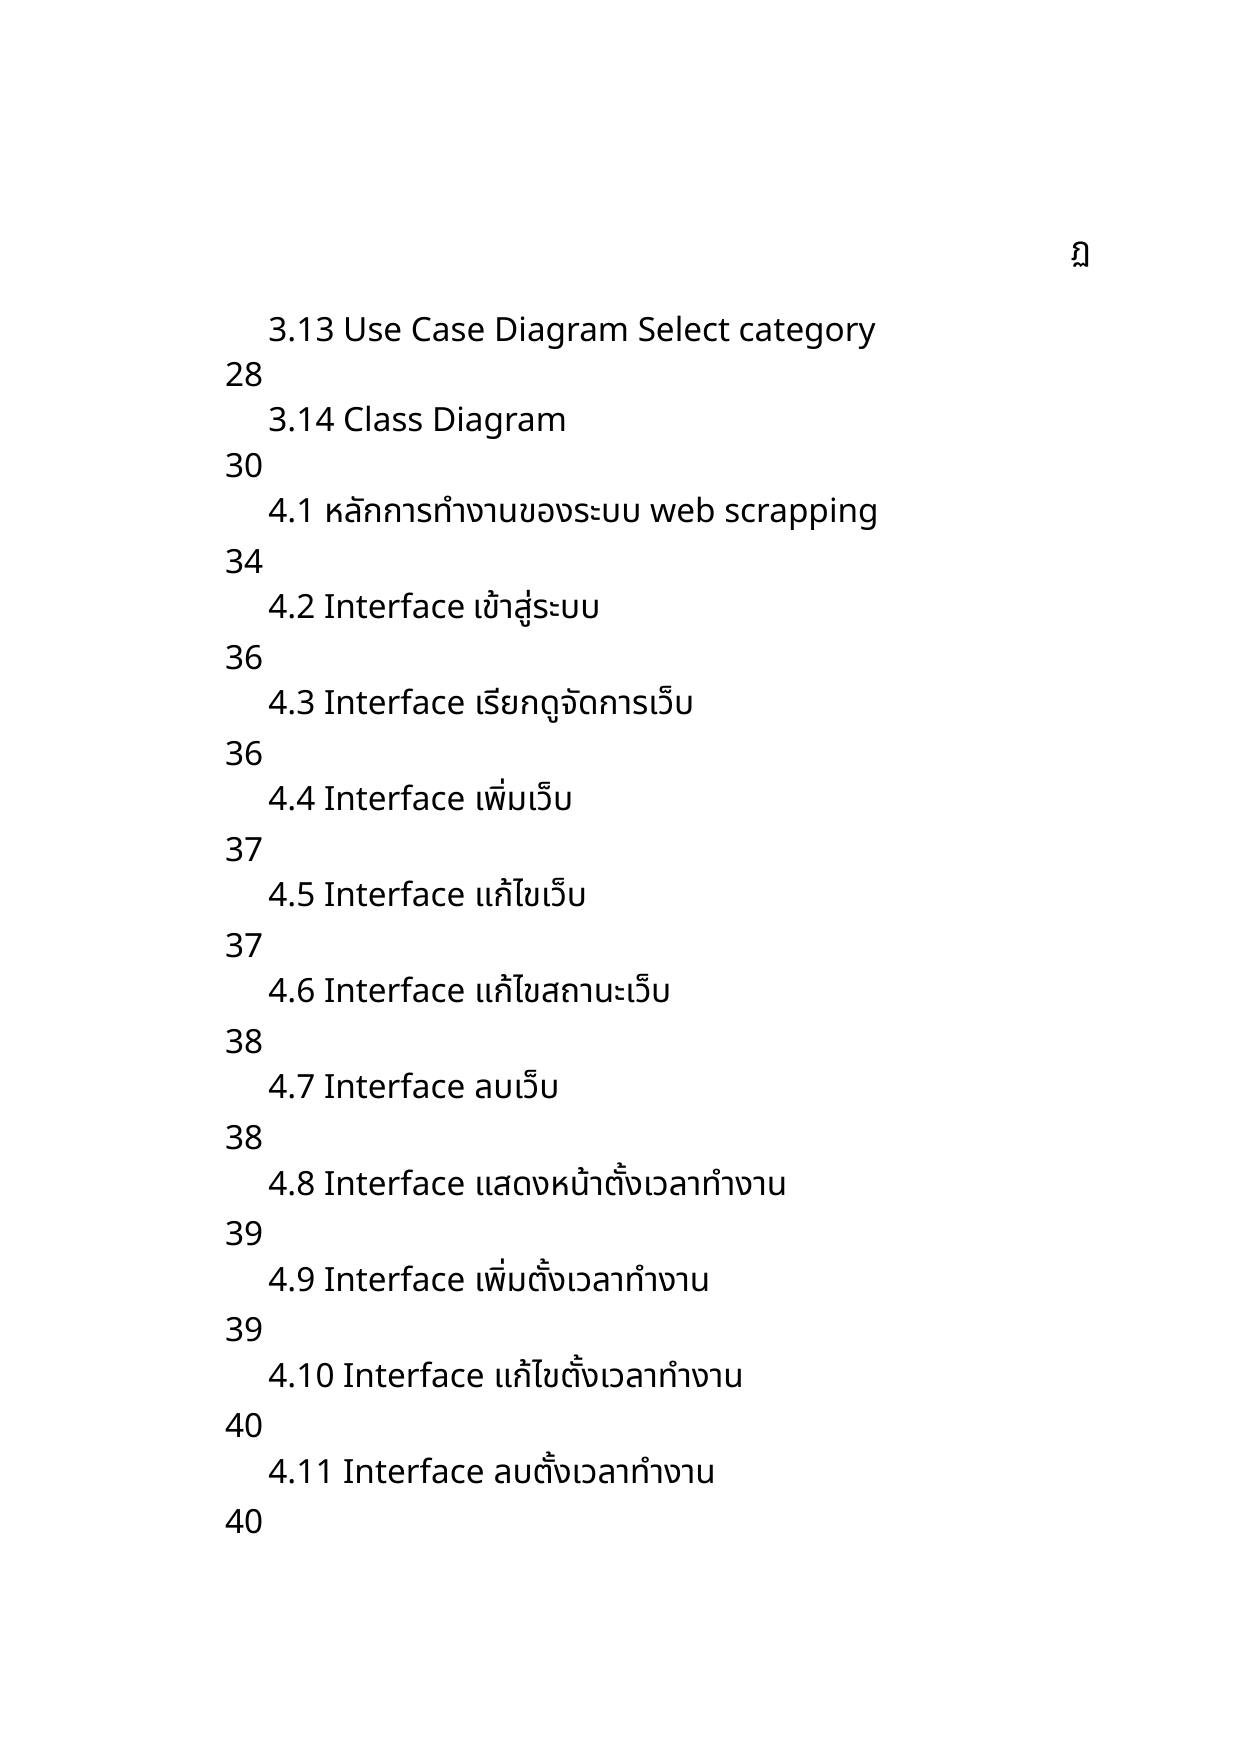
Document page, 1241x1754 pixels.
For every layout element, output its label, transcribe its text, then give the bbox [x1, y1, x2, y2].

text 4.3 Interface เรียกดูจัดการเว็บ 36 [225, 679, 1091, 775]
text 4.6 Interface แก้ไขสถานะเว็บ 38 [225, 967, 1091, 1063]
text 4.9 Interface เพิ่มตั้งเวลาทำงาน 39 [225, 1255, 1091, 1351]
text 3.13 Use Case Diagram Select category 28 [225, 305, 1091, 396]
text 4.1 หลักการทำงานของระบบ web scrapping 34 [225, 487, 1091, 583]
text 4.4 Interface เพิ่มเว็บ 37 [225, 775, 1091, 871]
text 4.8 Interface แสดงหน้าตั้งเวลาทำงาน 39 [225, 1159, 1091, 1255]
text 4.2 Interfaceเข้าสู่ระบบ 36 [225, 583, 1091, 679]
text 4.10 Interface แก้ไขตั้งเวลาทำงาน 40 [225, 1351, 1091, 1447]
text 4.7 Interface ลบเว็บ 38 [225, 1063, 1091, 1159]
text 3.14 Class Diagram 30 [225, 396, 1091, 487]
text 4.11 Interface ลบตั้งเวลาทำงาน 40 [225, 1447, 1091, 1543]
text 4.5 Interface แก้ไขเว็บ 37 [225, 871, 1091, 967]
